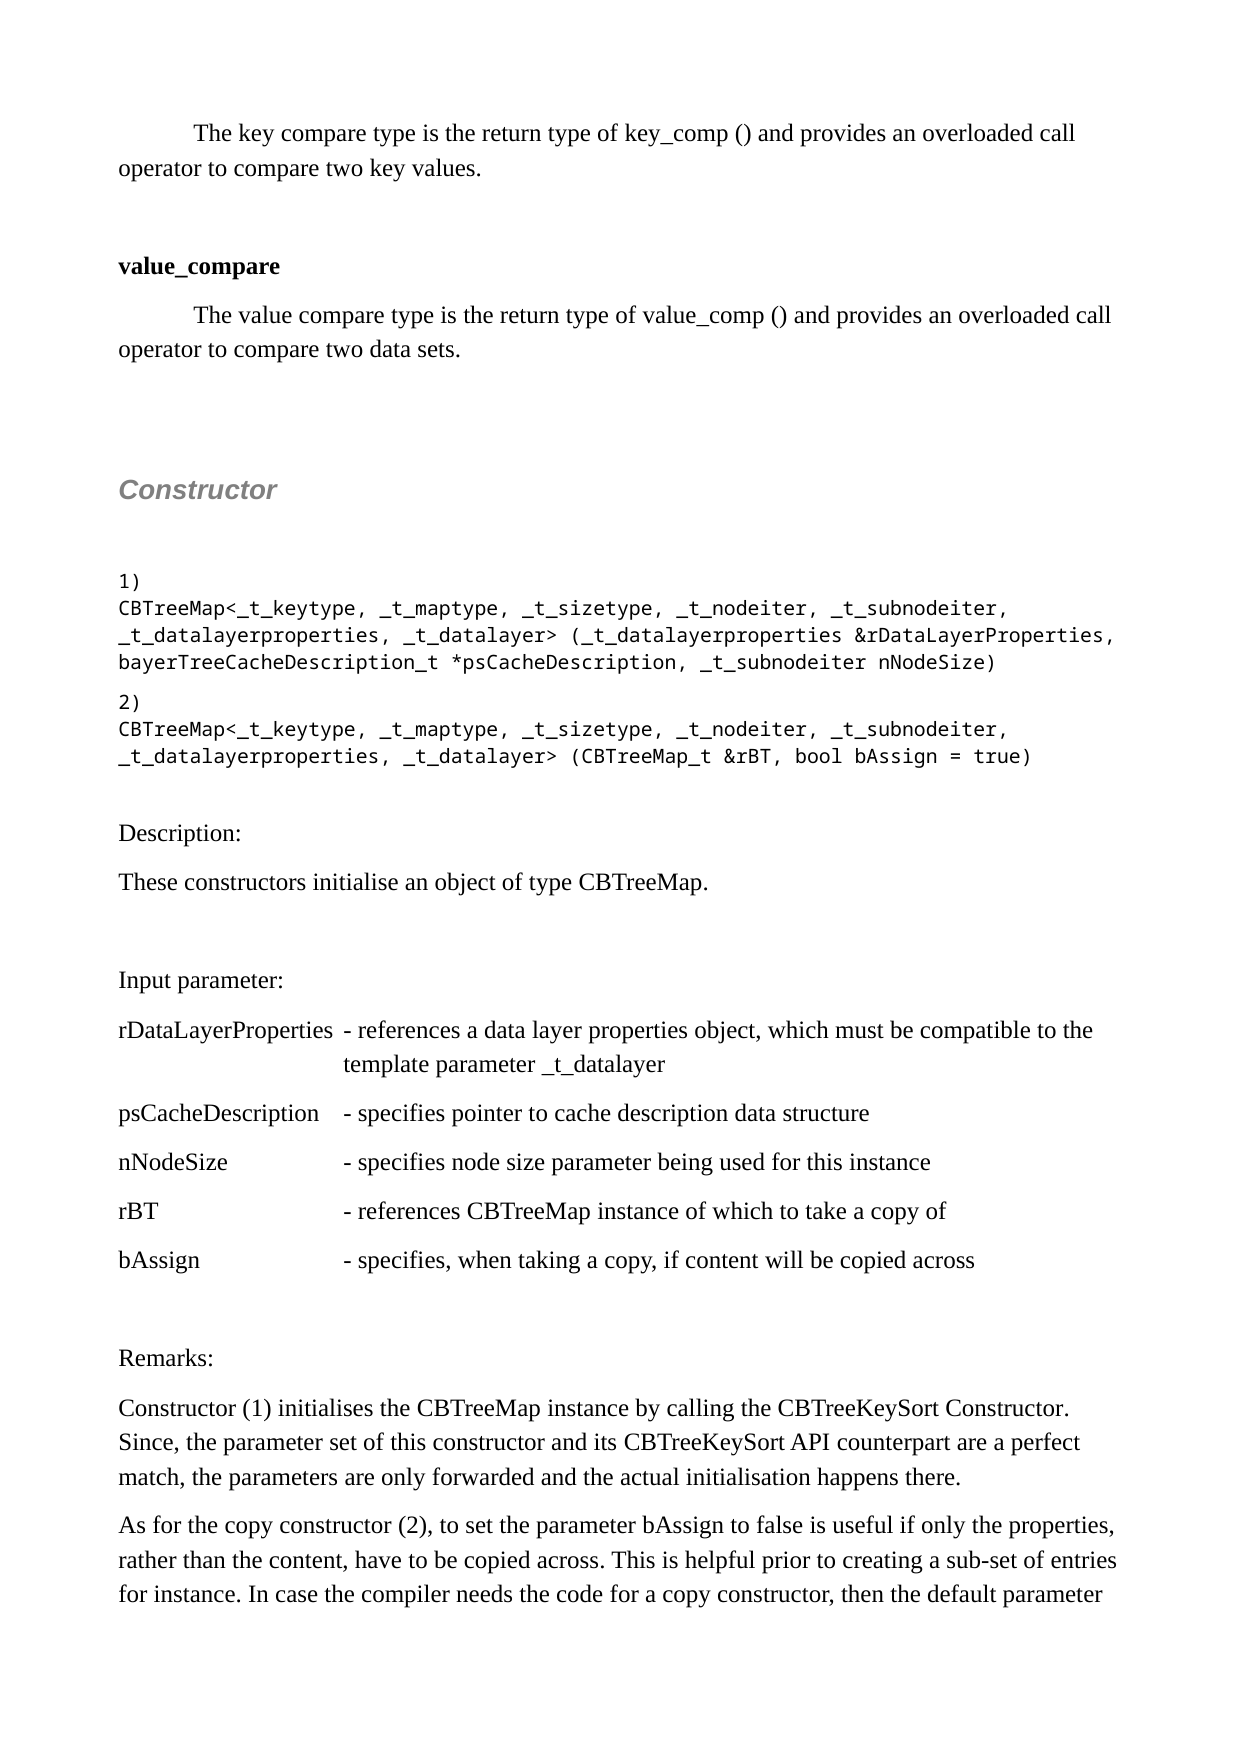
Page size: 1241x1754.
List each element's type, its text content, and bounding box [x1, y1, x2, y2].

text bayerTreeCacheDescription_t *psCacheDescription, _t_subnodeiter nNodeSize) [118, 648, 1122, 675]
text CBTreeMap<_t_keytype, _t_maptype, _t_sizetype, _t_nodeiter, _t_subnodeiter, _t_datalayerproperties, _t_datalayer> (_t_datalayerproperties &rDataLayerProperties, [118, 594, 1122, 648]
text CBTreeMap<_t_keytype, _t_maptype, _t_sizetype, _t_nodeiter, _t_subnodeiter, _t_datalayerproperties, _t_datalayer> (CBTreeMap_t &rBT, bool bAssign = true) [118, 715, 1122, 769]
text As for the copy constructor (2), to set the parameter bAssign to false is useful if only the properties, rather than the content, have to be copied across. This is helpful prior to creating a sub-set of entries for instance. In case the compiler needs the code for a copy constructor, then the default parameter [118, 1511, 1122, 1608]
text The value compare type is the return type of value_comp () and provides an overloaded call operator to compare two data sets. [118, 300, 1122, 363]
text value_compare [118, 251, 1122, 279]
text bAssign - specifies, when taking a copy, if content will be copied across [118, 1245, 1122, 1274]
text rDataLayerProperties - references a data layer properties object, which must be compatible to the template parameter _t_datalayer [118, 1015, 1122, 1078]
text psCacheDescription - specifies pointer to cache description data structure [118, 1098, 1122, 1127]
text Input parameter: [118, 966, 1122, 994]
text The key compare type is the return type of key_comp () and provides an overloaded call operator to compare two key values. [118, 118, 1122, 181]
text rBT - references CBTreeMap instance of which to take a copy of [118, 1196, 1122, 1225]
text Remarks: [118, 1343, 1122, 1372]
text nNodeSize - specifies node size parameter being used for this instance [118, 1147, 1122, 1176]
text 1) [118, 567, 1122, 594]
text 2) [118, 688, 1122, 715]
subtitle Constructor [118, 474, 1122, 506]
text Description: [118, 818, 1122, 847]
text Constructor (1) initialises the CBTreeMap instance by calling the CBTreeKeySort Constructor. Since, the parameter set of this constructor and its CBTreeKeySort API counterpart are a perfect match, the parameters are only forwarded and the actual initialisation happens there. [118, 1393, 1122, 1490]
text These constructors initialise an object of type CBTreeMap. [118, 867, 1122, 896]
